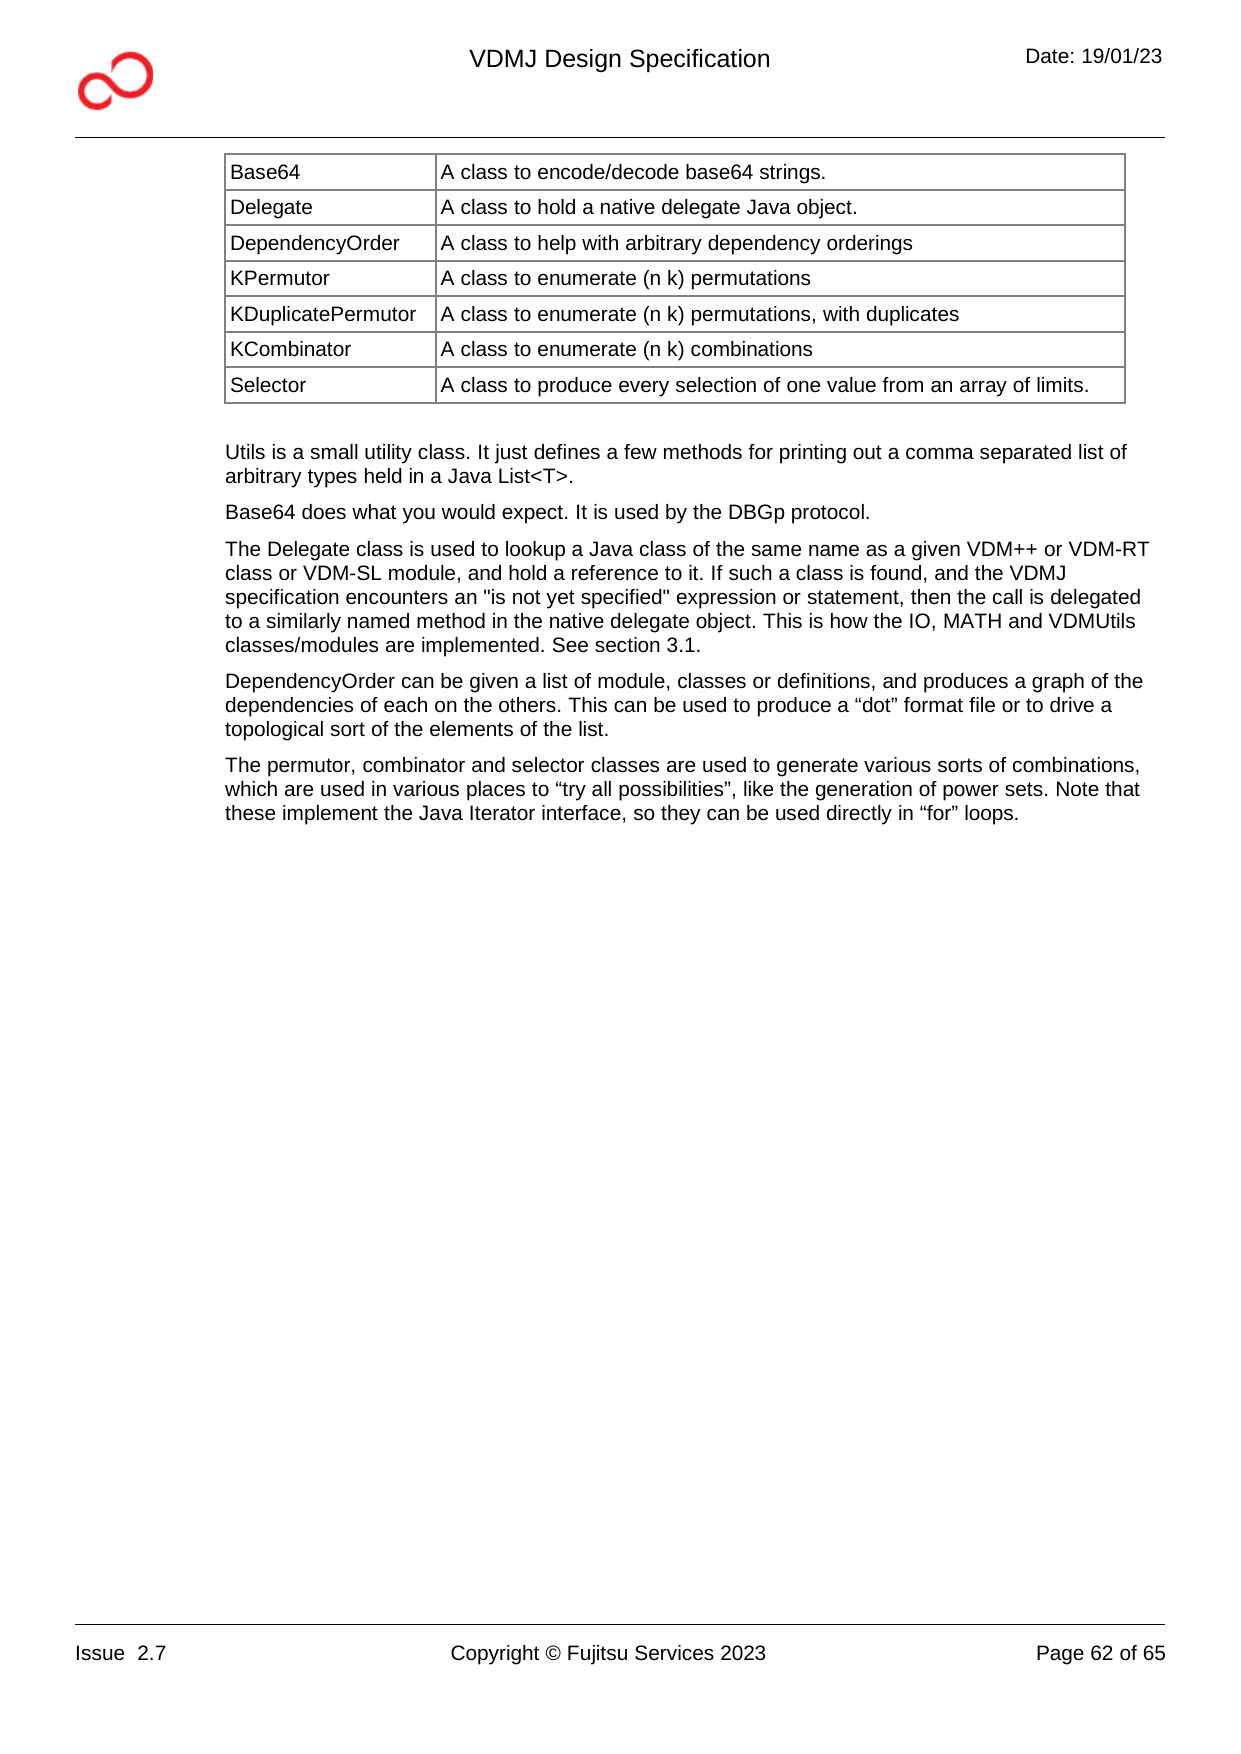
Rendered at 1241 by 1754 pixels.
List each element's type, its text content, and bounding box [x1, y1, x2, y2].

table_cell A class to enumerate (n k) combinations [437, 333, 1124, 366]
table_cell Selector [226, 368, 435, 402]
table_cell A class to help with arbitrary dependency orderings [437, 226, 1124, 259]
table_cell A class to produce every selection of one value from an array of limits. [437, 368, 1124, 402]
table_cell A class to enumerate (n k) permutations, with duplicates [437, 297, 1124, 331]
table_cell DependencyOrder [226, 226, 435, 259]
text DependencyOrder can be given a list of module, classes or definitions, and produces a graph of the dependencies of each on the others. This can be used to produce a “dot” format file or to drive a topological sort of the elements of the list. [225, 669, 1165, 741]
table_cell A class to encode/decode base64 strings. [437, 155, 1124, 188]
text The Delegate class is used to lookup a Java class of the same name as a given VDM++ or VDM-RT class or VDM-SL module, and hold a reference to it. If such a class is found, and the VDMJ specification encounters an "is not yet specified" expression or statement, then the call is delegated to a similarly named method in the native delegate object. This is how the IO, MATH and VDMUtils classes/modules are implemented. See section 3.1. [225, 537, 1165, 657]
table_cell A class to enumerate (n k) permutations [437, 262, 1124, 295]
text The permutor, combinator and selector classes are used to generate various sorts of combinations, which are used in various places to “try all possibilities”, like the generation of power sets. Note that these implement the Java Iterator interface, so they can be used directly in “for” loops. [225, 754, 1165, 826]
table_cell Base64 [226, 155, 435, 188]
text Utils is a small utility class. It just defines a few methods for printing out a comma separated list of arbitrary types held in a Java List<T>. [225, 440, 1165, 488]
picture [78, 44, 153, 120]
table_cell A class to hold a native delegate Java object. [437, 191, 1124, 224]
table_cell Delegate [226, 191, 435, 224]
table_cell KDuplicatePermutor [226, 297, 435, 331]
table_cell KPermutor [226, 262, 435, 295]
text Base64 does what you would expect. It is used by the DBGp protocol. [225, 501, 1165, 524]
table_cell KCombinator [226, 333, 435, 366]
